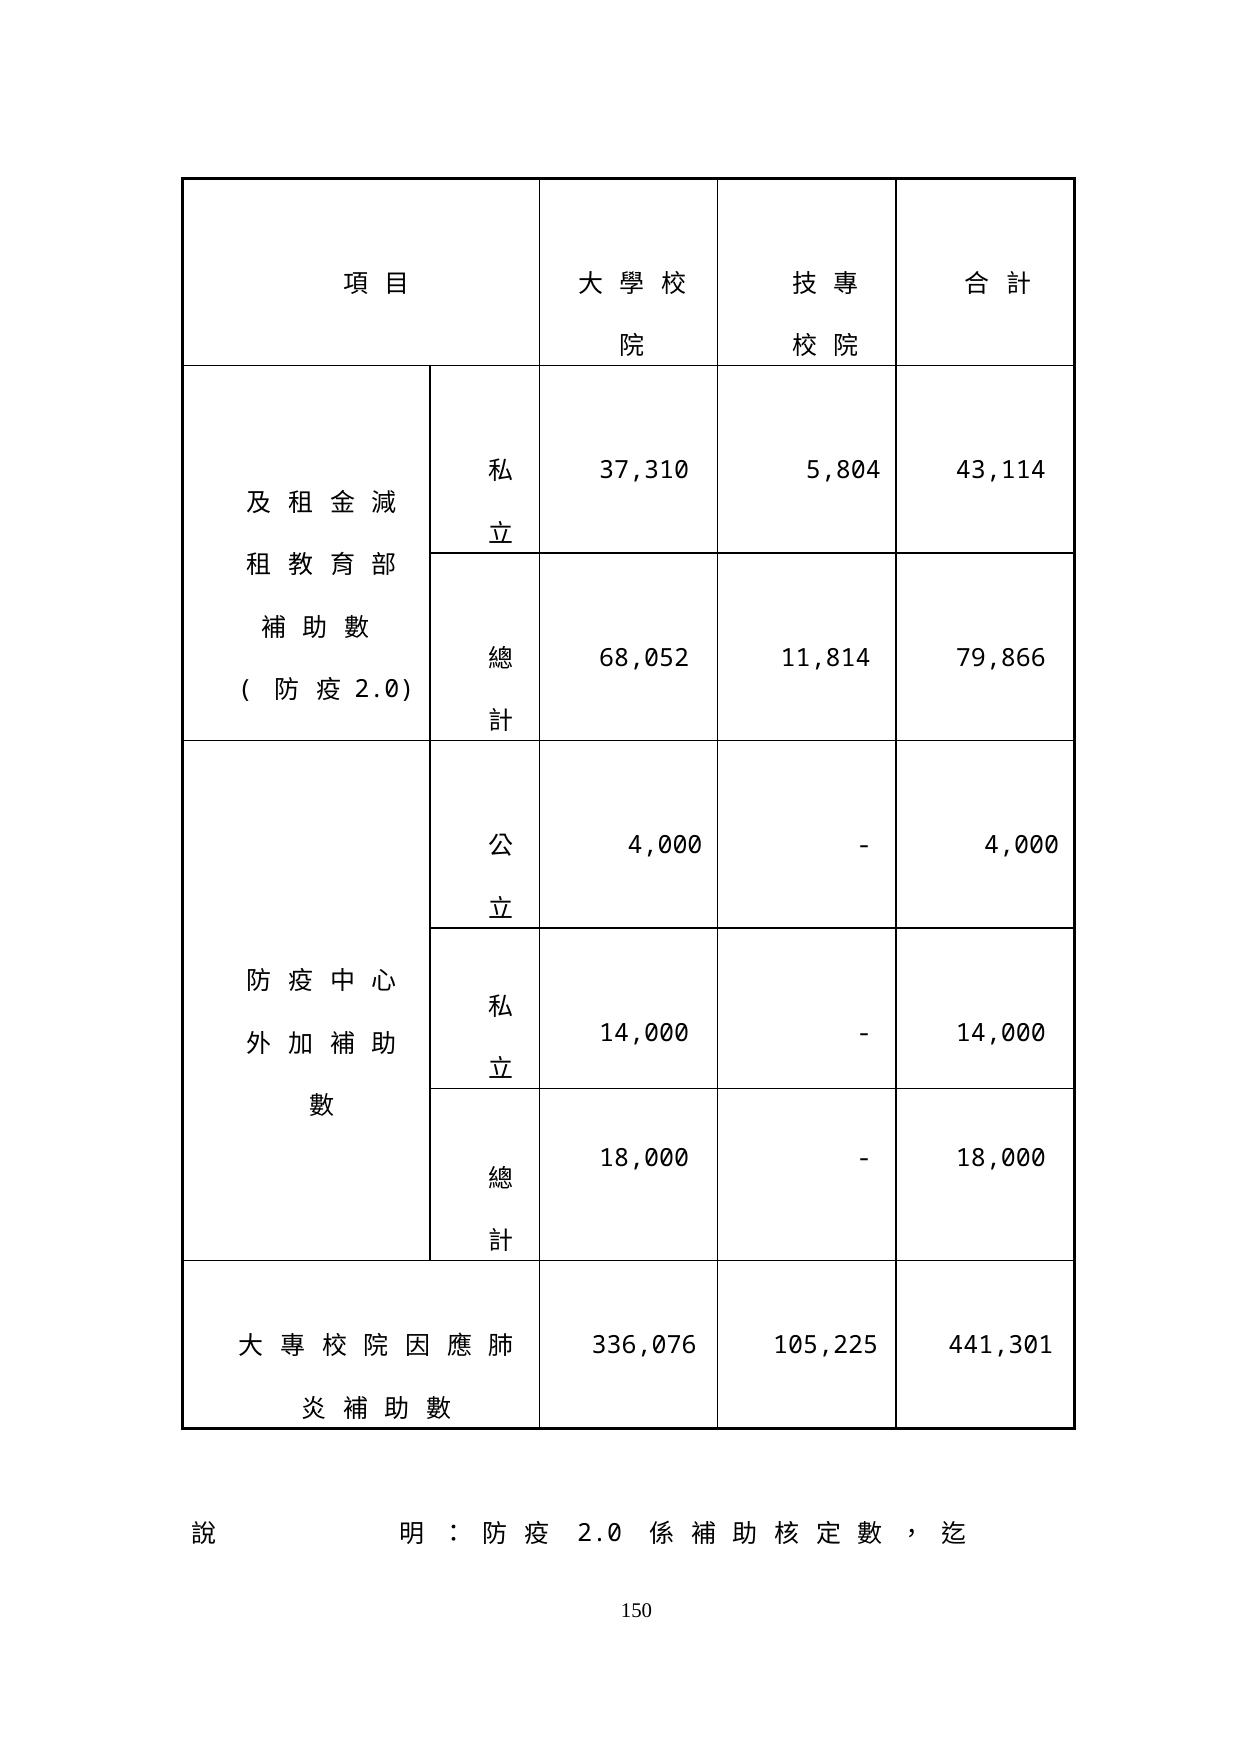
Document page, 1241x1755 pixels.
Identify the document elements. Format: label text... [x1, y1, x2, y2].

table_header 大學校院 [540, 180, 717, 365]
table_header 項目 [184, 180, 539, 365]
table_cell 11,814 [718, 554, 895, 740]
table_cell 336,076 [540, 1261, 717, 1427]
table_cell 37,310 [540, 366, 717, 552]
table_cell 公立 [431, 741, 539, 927]
table_cell 大專校院因應肺炎補助數 [184, 1261, 539, 1427]
table_header 技專校院 [718, 180, 895, 365]
table_cell - [718, 929, 895, 1088]
table_cell 總計 [431, 1089, 539, 1259]
table_cell 5,804 [718, 366, 895, 552]
table_cell 14,000 [897, 929, 1073, 1088]
table_cell - [718, 741, 895, 927]
table_cell 14,000 [540, 929, 717, 1088]
table_cell 79,866 [897, 554, 1073, 740]
table_cell 105,225 [718, 1261, 895, 1427]
text 說 明：防疫2.0係補助核定數，迄 [183, 1490, 1058, 1552]
table_cell 防疫中心外加補助數 [184, 741, 429, 1259]
table_cell 4,000 [897, 741, 1073, 927]
table_header 合計 [897, 180, 1073, 365]
table_cell 私立 [431, 929, 539, 1088]
table_cell - [718, 1089, 895, 1259]
table_cell 68,052 [540, 554, 717, 740]
table_cell 及租金減租教育部補助數(防疫2.0) [184, 366, 429, 740]
table_cell 18,000 [897, 1089, 1073, 1259]
table_cell 441,301 [897, 1261, 1073, 1427]
table_cell 18,000 [540, 1089, 717, 1259]
table_cell 4,000 [540, 741, 717, 927]
table_cell 43,114 [897, 366, 1073, 552]
table_cell 總計 [431, 554, 539, 740]
table_cell 私立 [431, 366, 539, 552]
